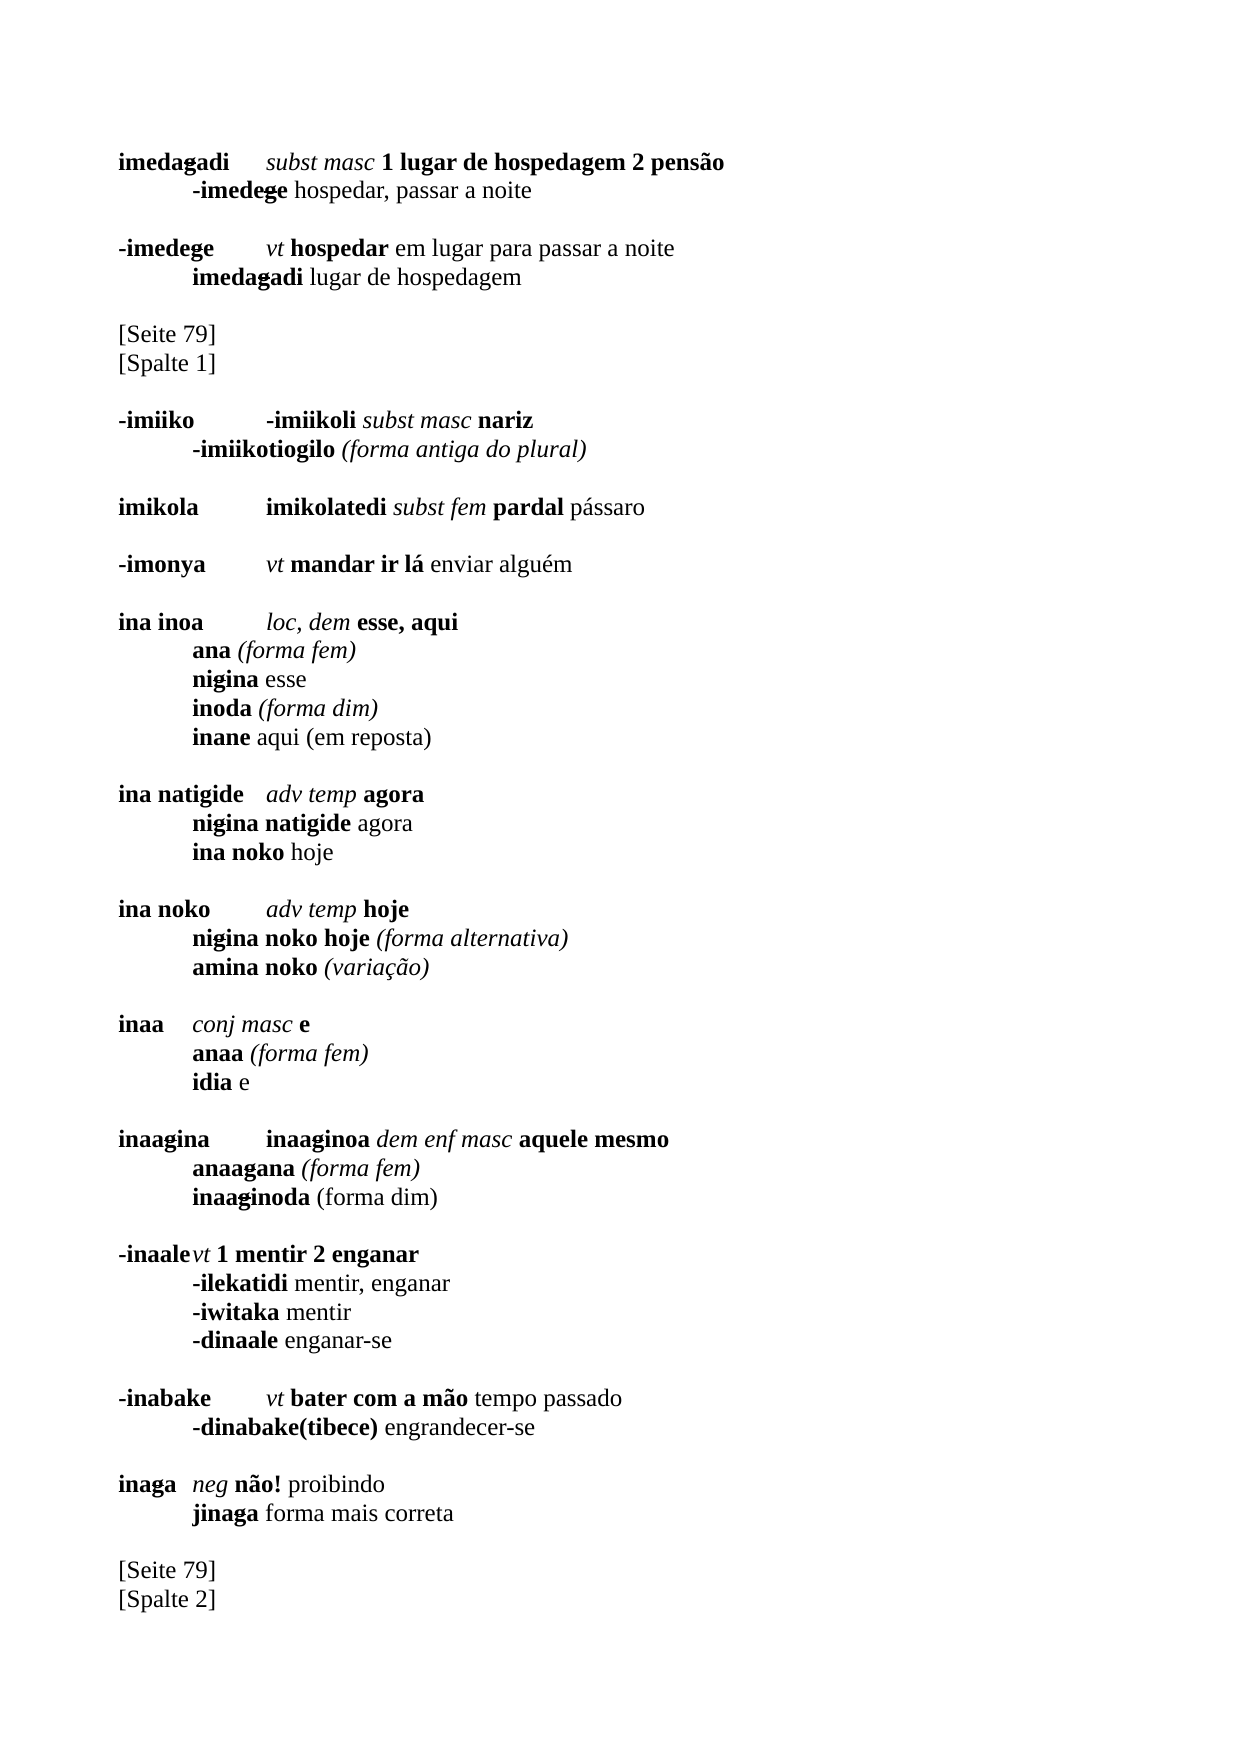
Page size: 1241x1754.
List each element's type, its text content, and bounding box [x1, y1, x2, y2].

text inaaginoda (forma dim) [118, 1182, 1240, 1211]
text -ilekatidi mentir, enganar [118, 1268, 1240, 1297]
text inaagina inaaginoa dem enf masc aquele mesmo [118, 1124, 1240, 1153]
text amina noko (variação) [118, 952, 1240, 981]
text anaa (forma fem) [118, 1038, 1240, 1067]
text [Spalte 2] [118, 1584, 1240, 1613]
text inane aqui (em reposta) [118, 722, 1240, 751]
text imikola imikolatedi subst fem pardal pássaro [118, 492, 1240, 521]
text inaga neg não! proibindo [118, 1469, 1240, 1498]
text [Seite 79] [118, 319, 1240, 348]
text -imiiko -imiikoli subst masc nariz [118, 406, 1240, 434]
text imedagadi lugar de hospedagem [118, 262, 1240, 291]
text [Seite 79] [118, 1556, 1240, 1584]
text -imedege hospedar, passar a noite [118, 176, 1240, 204]
text -imiikotiogilo (forma antiga do plural) [118, 434, 1240, 463]
text -imedege vt hospedar em lugar para passar a noite [118, 233, 1240, 262]
text ina noko adv temp hoje [118, 894, 1240, 923]
text -inaale vt 1 mentir 2 enganar [118, 1239, 1240, 1268]
text inaa conj masc e [118, 1009, 1240, 1038]
text [Spalte 1] [118, 348, 1240, 377]
text nigina esse [118, 664, 1240, 693]
text ana (forma fem) [118, 636, 1240, 664]
text -imonya vt mandar ir lá enviar alguém [118, 549, 1240, 578]
text nigina natigide agora [118, 808, 1240, 837]
text idia e [118, 1067, 1240, 1096]
text jinaga forma mais correta [118, 1498, 1240, 1527]
text -iwitaka mentir [118, 1297, 1240, 1326]
text ina natigide adv temp agora [118, 779, 1240, 808]
text -inabake vt bater com a mão tempo passado [118, 1383, 1240, 1412]
text anaagana (forma fem) [118, 1153, 1240, 1182]
text imedagadi subst masc 1 lugar de hospedagem 2 pensão [118, 147, 1240, 176]
text ina inoa loc, dem esse, aqui [118, 607, 1240, 636]
text inoda (forma dim) [118, 693, 1240, 722]
text -dinabake(tibece) engrandecer-se [118, 1412, 1240, 1441]
text -dinaale enganar-se [118, 1326, 1240, 1354]
text nigina noko hoje (forma alternativa) [118, 923, 1240, 952]
text ina noko hoje [118, 837, 1240, 866]
